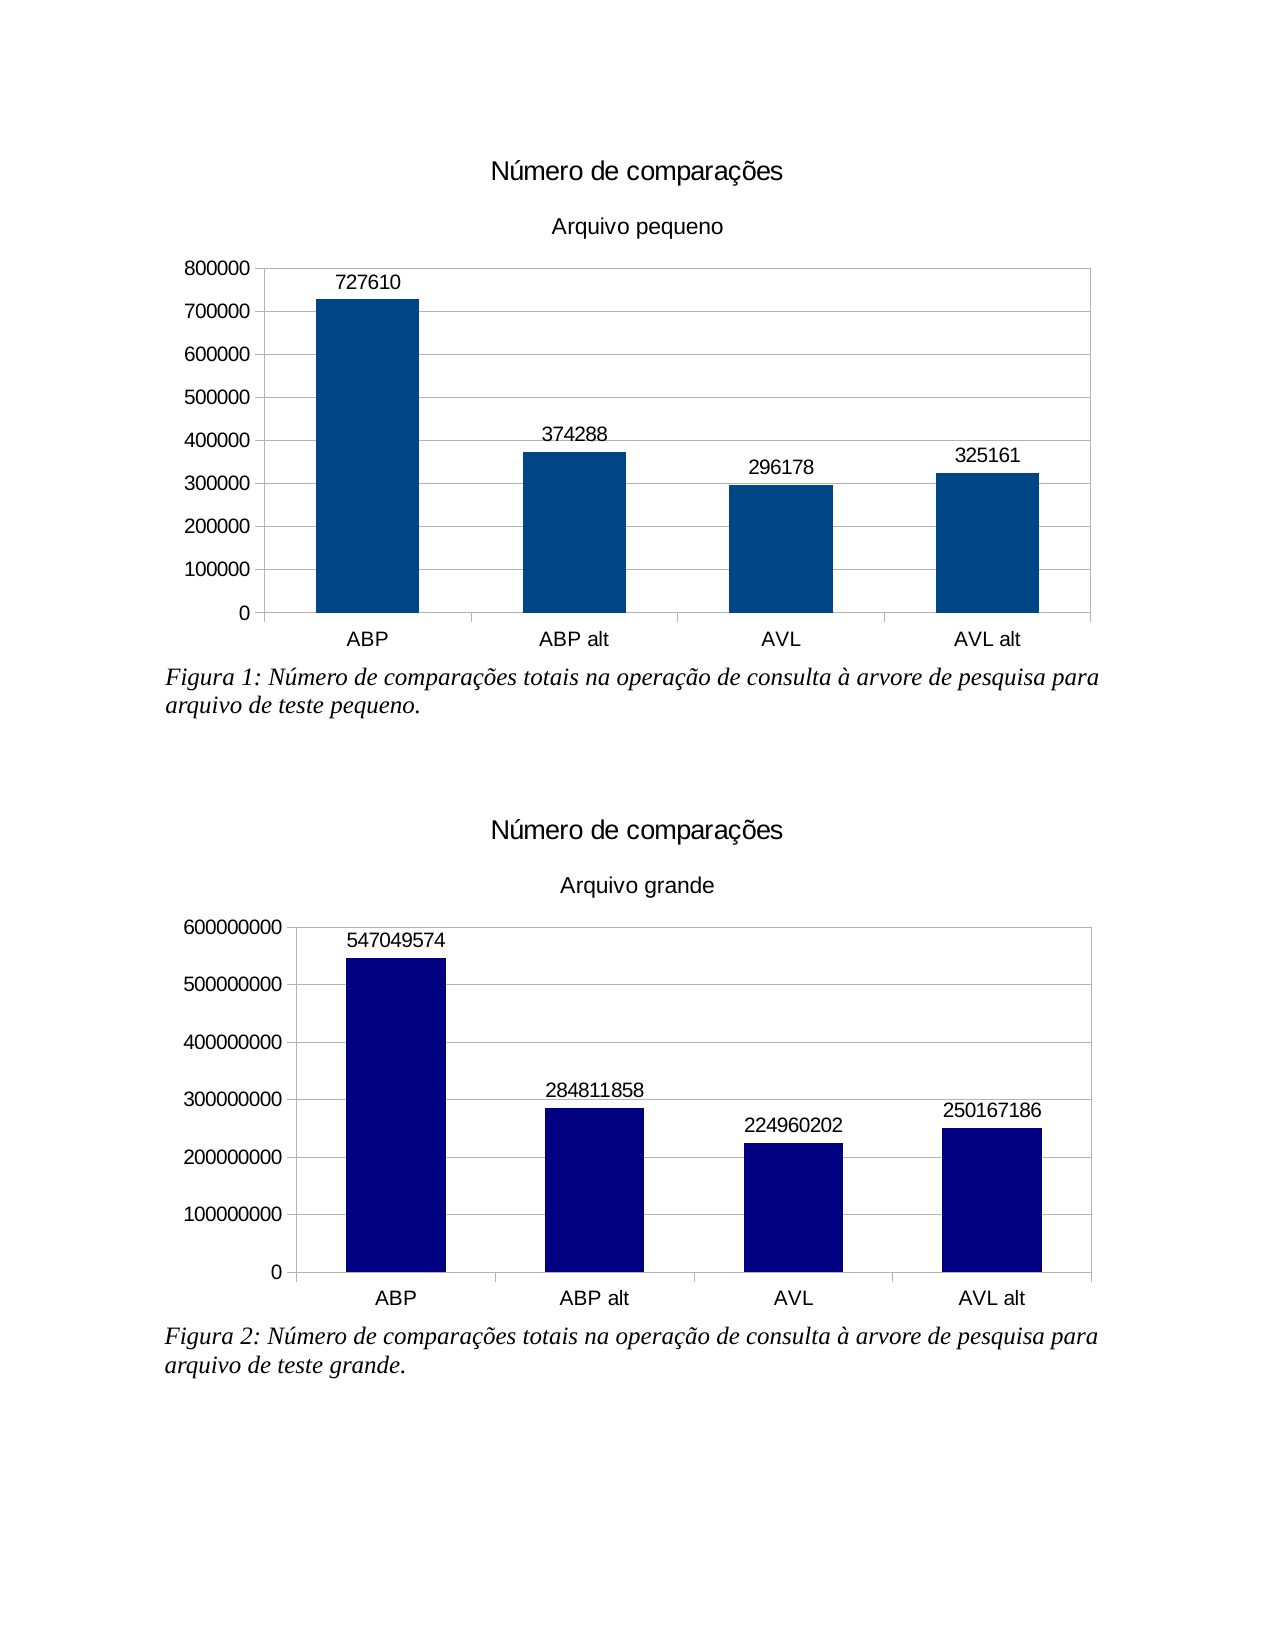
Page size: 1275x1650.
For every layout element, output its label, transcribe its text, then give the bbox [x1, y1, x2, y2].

text Figura 2: Número de comparações totais na operação de consulta à arvore de pesquisa para arquivo de teste grande. [164, 1322, 1111, 1379]
text Figura 1: Número de comparações totais na operação de consulta à arvore de pesquisa para arquivo de teste pequeno. [165, 662, 1110, 719]
